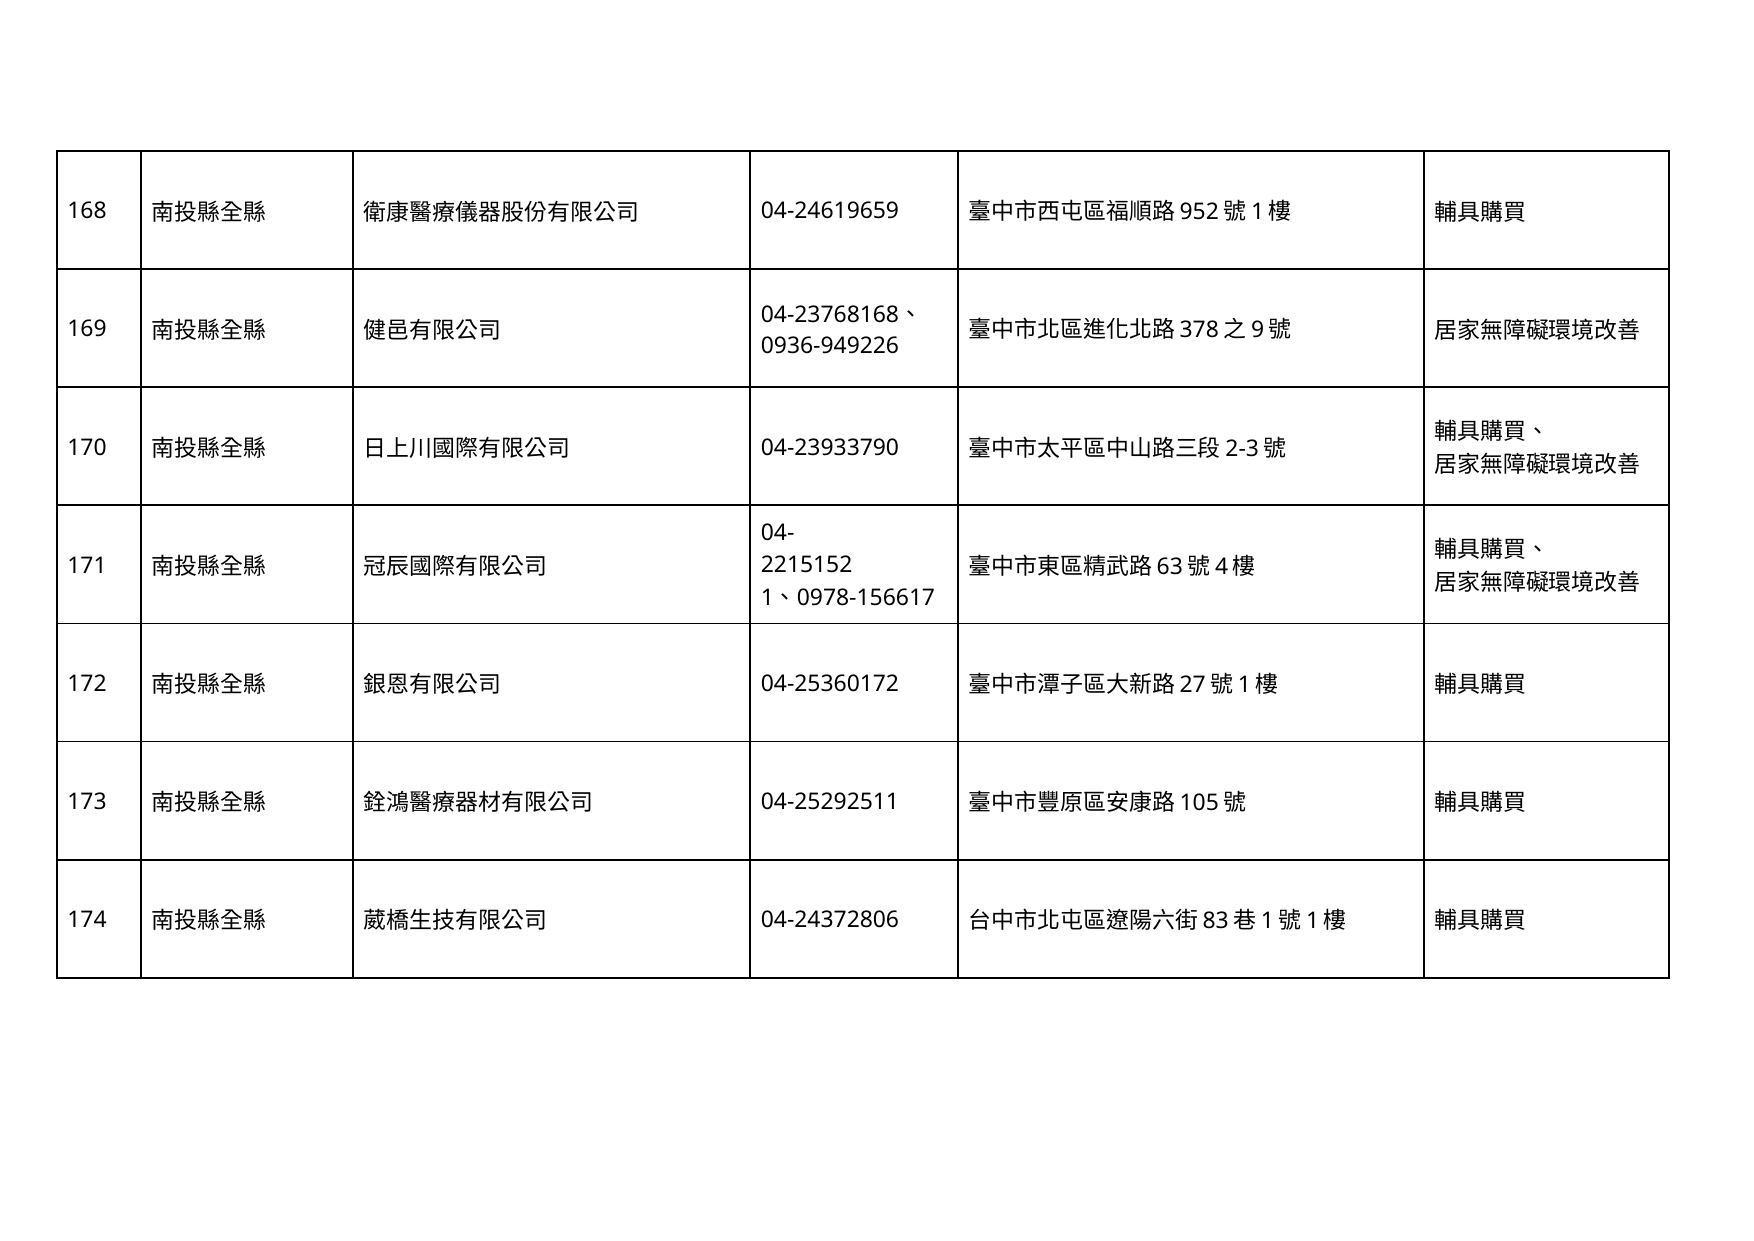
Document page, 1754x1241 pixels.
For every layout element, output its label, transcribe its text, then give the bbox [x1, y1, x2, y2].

table_cell 04-24619659 [751, 152, 957, 268]
table_cell 南投縣全縣 [142, 861, 352, 977]
table_cell 台中市北屯區遼陽六街83巷1號1樓 [959, 861, 1423, 977]
table_cell 南投縣全縣 [142, 506, 352, 622]
table_cell 輔具購買 [1425, 742, 1668, 859]
table_cell 輔具購買 [1425, 861, 1668, 977]
table_cell 172 [58, 624, 140, 741]
table_cell 葳橋生技有限公司 [354, 861, 749, 977]
table_cell 輔具購買、 居家無障礙環境改善 [1425, 506, 1668, 622]
table_cell 168 [58, 152, 140, 268]
table_cell 臺中市東區精武路63號4樓 [959, 506, 1423, 622]
table_cell 冠辰國際有限公司 [354, 506, 749, 622]
table_cell 居家無障礙環境改善 [1425, 270, 1668, 386]
table_cell 銀恩有限公司 [354, 624, 749, 741]
table_cell 04-25360172 [751, 624, 957, 741]
table_cell 04-25292511 [751, 742, 957, 859]
table_cell 174 [58, 861, 140, 977]
table_cell 臺中市豐原區安康路105號 [959, 742, 1423, 859]
table_cell 銓鴻醫療器材有限公司 [354, 742, 749, 859]
table_cell 04-24372806 [751, 861, 957, 977]
table_cell 171 [58, 506, 140, 622]
table_cell 04-22151521、0978-156617 [751, 506, 957, 622]
table_cell 臺中市潭子區大新路27號1樓 [959, 624, 1423, 741]
table_cell 南投縣全縣 [142, 388, 352, 504]
table_cell 臺中市北區進化北路378之9號 [959, 270, 1423, 386]
table_cell 南投縣全縣 [142, 270, 352, 386]
table_cell 04-23933790 [751, 388, 957, 504]
table_cell 南投縣全縣 [142, 152, 352, 268]
table_cell 170 [58, 388, 140, 504]
table_cell 臺中市西屯區福順路952號1樓 [959, 152, 1423, 268]
table_cell 臺中市太平區中山路三段2-3號 [959, 388, 1423, 504]
table_cell 輔具購買 [1425, 624, 1668, 741]
table_cell 173 [58, 742, 140, 859]
table_cell 南投縣全縣 [142, 624, 352, 741]
table_cell 輔具購買、 居家無障礙環境改善 [1425, 388, 1668, 504]
table_cell 衛康醫療儀器股份有限公司 [354, 152, 749, 268]
table_cell 南投縣全縣 [142, 742, 352, 859]
table_cell 169 [58, 270, 140, 386]
table_cell 04-23768168、 0936-949226 [751, 270, 957, 386]
table_cell 健邑有限公司 [354, 270, 749, 386]
table_cell 輔具購買 [1425, 152, 1668, 268]
table_cell 日上川國際有限公司 [354, 388, 749, 504]
